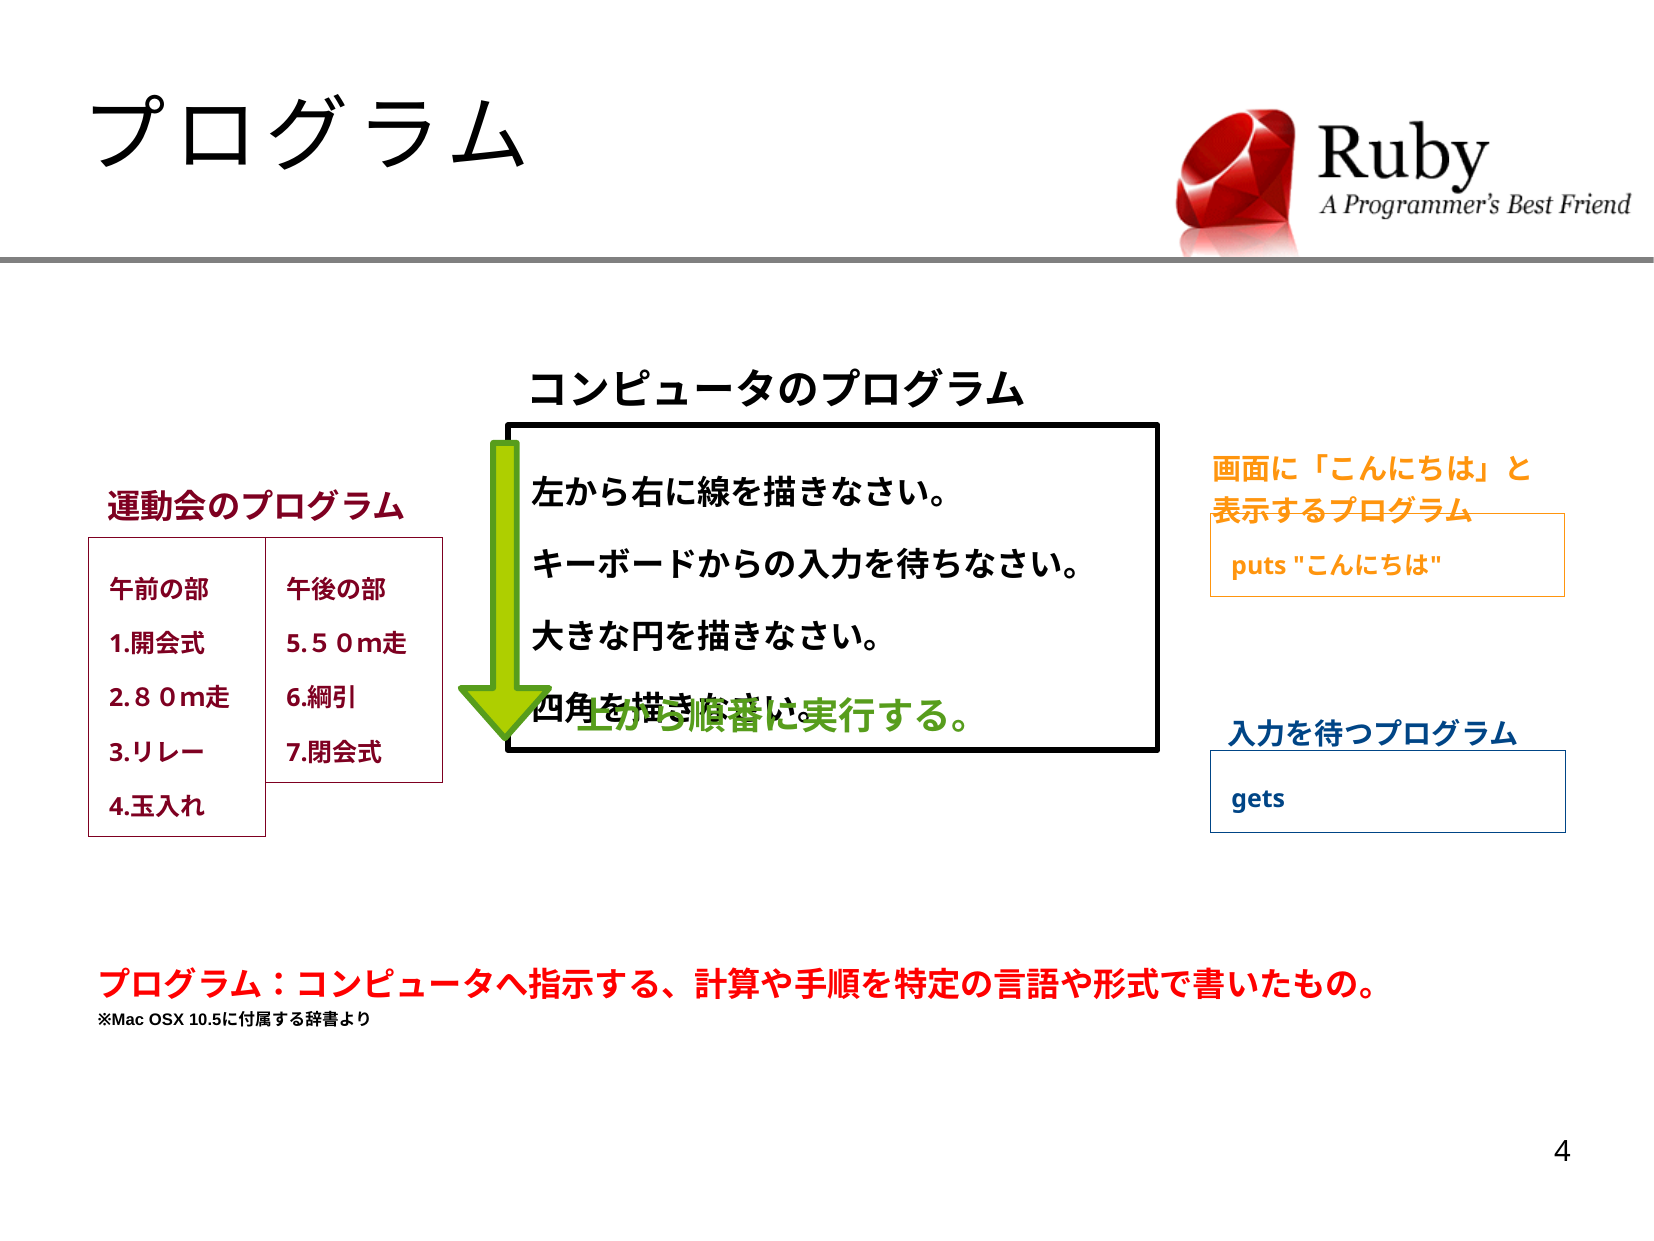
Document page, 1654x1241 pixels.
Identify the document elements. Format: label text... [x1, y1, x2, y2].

text_box 左から右に線を描きなさい。 キーボードからの入力を待ちなさい。 大きな円を描きなさい。 四角を描きなさい。 [507, 425, 1158, 751]
text_box コンピュータのプログラム [512, 348, 1041, 406]
text_box puts "こんにちは" [1210, 513, 1565, 597]
picture [1160, 82, 1654, 257]
text_box 上から順番に実行する。 [561, 679, 1004, 732]
text_box [460, 442, 550, 739]
text_box 運動会のプログラム [92, 472, 422, 522]
text_box 午前の部 1.開会式 2.８０ｍ走 3.リレー 4.玉入れ [88, 537, 265, 774]
text_box 午後の部 5.５０ｍ走 6.綱引 7.閉会式 [265, 537, 443, 774]
text_box 画面に「こんにちは」と 表示するプログラム [1197, 437, 1549, 512]
text_box gets [1210, 750, 1566, 833]
text_box プログラム：コンピュータへ指示する、計算や手順を特定の言語や形式で書いたもの。 ※Mac OSX 10.5に付属する辞書より [82, 950, 1477, 1018]
title プログラム [82, 49, 1152, 207]
text_box 入力を待つプログラム [1212, 703, 1534, 748]
